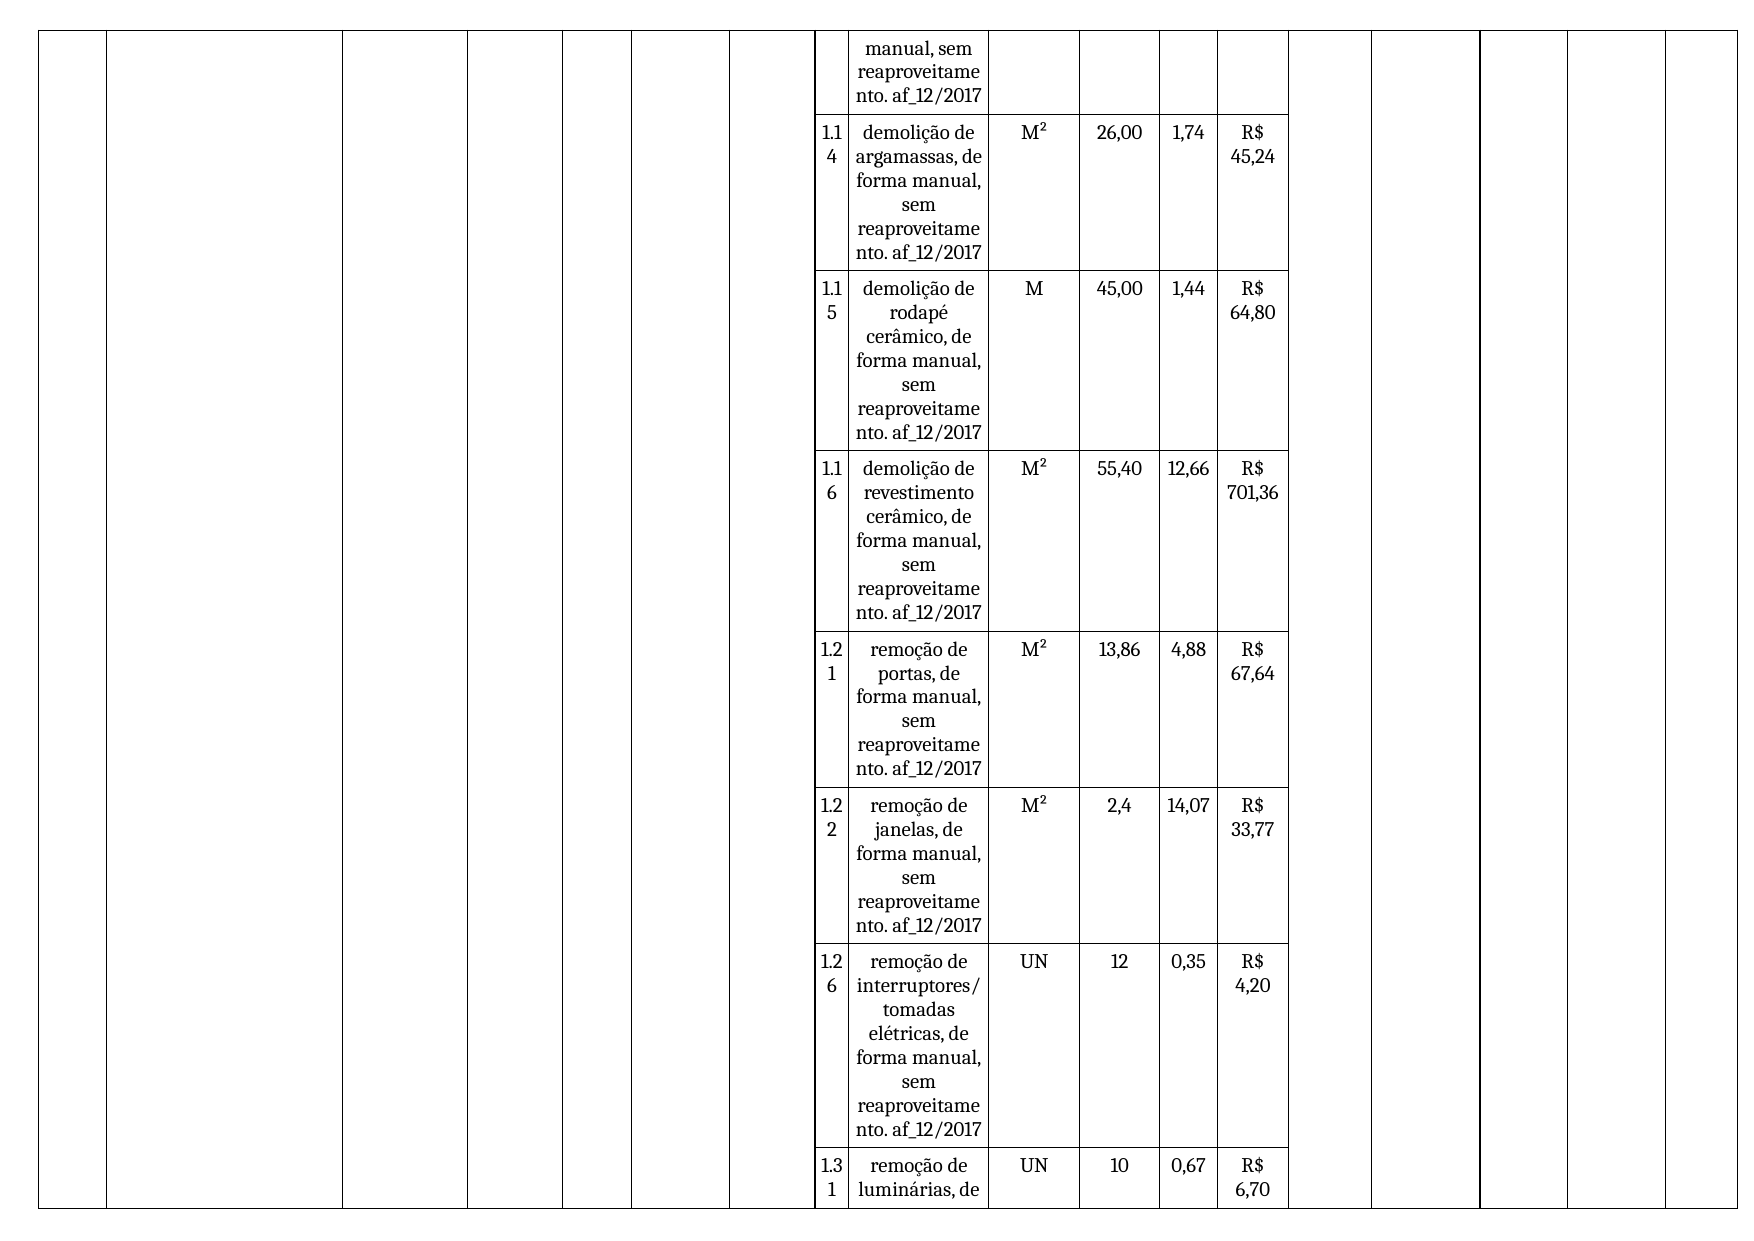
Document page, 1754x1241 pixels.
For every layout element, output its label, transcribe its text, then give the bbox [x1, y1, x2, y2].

table_cell M [989, 271, 1079, 450]
table_cell 10 [1080, 1148, 1159, 1208]
table_cell [563, 31, 631, 1208]
table_cell [989, 31, 1079, 114]
table_cell [39, 31, 106, 1208]
table_cell 1.14 [816, 115, 848, 270]
table_cell M² [989, 115, 1079, 270]
table_cell 0,67 [1160, 1148, 1217, 1208]
table_cell 12 [1080, 944, 1159, 1147]
table_cell 1.26 [816, 944, 848, 1147]
table_cell 1.31 [816, 1148, 848, 1208]
table_cell R$ 4,20 [1218, 944, 1288, 1147]
table_cell 1,74 [1160, 115, 1217, 270]
table_cell 2,4 [1080, 788, 1159, 943]
table_cell R$ 64,80 [1218, 271, 1288, 450]
table_cell UN [989, 944, 1079, 1147]
table_cell 13,86 [1080, 632, 1159, 787]
table_cell [1289, 31, 1371, 1208]
table_cell 1.21 [816, 632, 848, 787]
table_cell [107, 31, 342, 1208]
table_cell [730, 31, 814, 1208]
table_cell 1.16 [816, 451, 848, 631]
table_cell R$ 6,70 [1218, 1148, 1288, 1208]
table_cell [816, 31, 848, 114]
table_cell 1,44 [1160, 271, 1217, 450]
table_cell remoção de luminárias, de [849, 1148, 988, 1208]
table_cell [343, 31, 467, 1208]
table_cell demolição de revestimento cerâmico, de forma manual, sem reaproveitamento. af_12/2017 [849, 451, 988, 631]
table_cell [1568, 31, 1665, 1208]
table_cell remoção de janelas, de forma manual, sem reaproveitamento. af_12/2017 [849, 788, 988, 943]
table_cell 1.22 [816, 788, 848, 943]
table_cell [1160, 31, 1217, 114]
table_cell [1372, 31, 1479, 1208]
table_cell 1.15 [816, 271, 848, 450]
table_cell M² [989, 632, 1079, 787]
table_cell M² [989, 788, 1079, 943]
table_cell R$ 701,36 [1218, 451, 1288, 631]
table_cell 4,88 [1160, 632, 1217, 787]
table_cell [1218, 31, 1288, 114]
table_cell [632, 31, 729, 1208]
table_cell 45,00 [1080, 271, 1159, 450]
table_cell M² [989, 451, 1079, 631]
table_cell demolição de argamassas, de forma manual, sem reaproveitamento. af_12/2017 [849, 115, 988, 270]
table_cell R$ 45,24 [1218, 115, 1288, 270]
table_cell manual, sem reaproveitamento. af_12/2017 [849, 31, 988, 114]
table_cell R$ 67,64 [1218, 632, 1288, 787]
table_cell 14,07 [1160, 788, 1217, 943]
table_cell demolição de rodapé cerâmico, de forma manual, sem reaproveitamento. af_12/2017 [849, 271, 988, 450]
table_cell 12,66 [1160, 451, 1217, 631]
table_cell [1666, 31, 1737, 1208]
table_cell 26,00 [1080, 115, 1159, 270]
table_cell UN [989, 1148, 1079, 1208]
table_cell 55,40 [1080, 451, 1159, 631]
table_cell remoção de interruptores/tomadas elétricas, de forma manual, sem reaproveitamento. af_12/2017 [849, 944, 988, 1147]
table_cell [1481, 31, 1567, 1208]
table_cell remoção de portas, de forma manual, sem reaproveitamento. af_12/2017 [849, 632, 988, 787]
table_cell 0,35 [1160, 944, 1217, 1147]
table_cell [1080, 31, 1159, 114]
table_cell [468, 31, 562, 1208]
table_cell R$ 33,77 [1218, 788, 1288, 943]
